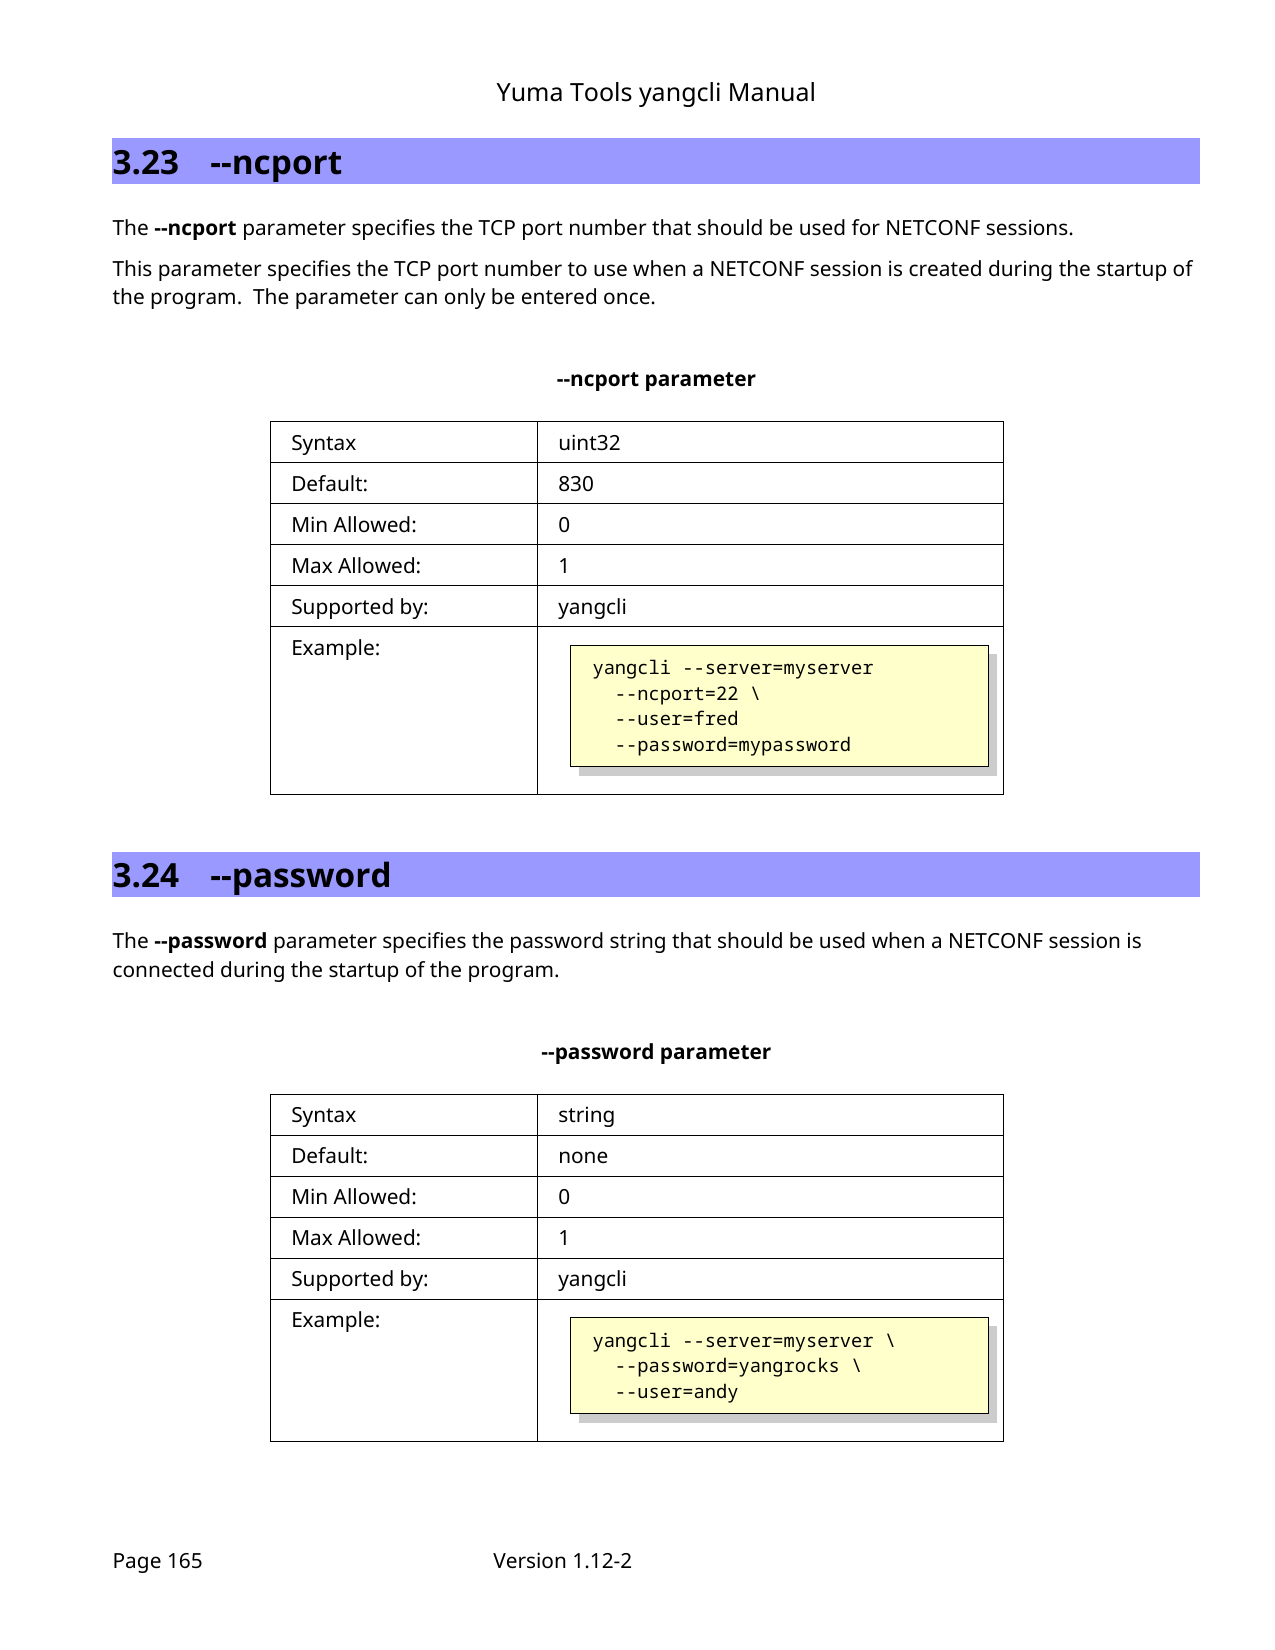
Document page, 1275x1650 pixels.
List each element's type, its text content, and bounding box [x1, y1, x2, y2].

table_header string [538, 1095, 1003, 1135]
text The --password parameter specifies the password string that should be used when a NETCONF session is connected during the startup of the program. [112, 927, 1200, 983]
subtitle --password [112, 852, 1200, 897]
table_cell yangcli [538, 1259, 1003, 1298]
subtitle --password parameter [127, 1037, 1185, 1065]
table_cell Supported by: [271, 1259, 537, 1298]
table_cell Min Allowed: [271, 504, 537, 544]
table_cell yangcli --server=myserver --ncport=22 \ --user=fred --password=mypassword [538, 627, 1003, 793]
table_header uint32 [538, 422, 1003, 462]
text This parameter specifies the TCP port number to use when a NETCONF session is created during the startup of the program. The parameter can only be entered once. [112, 254, 1200, 311]
table_header Syntax [271, 1095, 537, 1135]
table_cell yangcli [538, 586, 1003, 626]
table_cell 1 [538, 545, 1003, 585]
table_cell Default: [271, 1136, 537, 1176]
table_cell 0 [538, 504, 1003, 544]
table_cell Example: [271, 1300, 537, 1441]
table_cell Supported by: [271, 586, 537, 626]
table_cell 830 [538, 463, 1003, 503]
table_cell 1 [538, 1218, 1003, 1258]
table_cell yangcli --server=myserver \ --password=yangrocks \ --user=andy [538, 1300, 1003, 1441]
table_cell Max Allowed: [271, 545, 537, 585]
table_cell 0 [538, 1177, 1003, 1217]
subtitle --ncport [112, 138, 1200, 184]
table_cell none [538, 1136, 1003, 1176]
table_cell Example: [271, 627, 537, 793]
table_cell Default: [271, 463, 537, 503]
subtitle --ncport parameter [127, 364, 1185, 393]
table_header Syntax [271, 422, 537, 462]
table_cell Max Allowed: [271, 1218, 537, 1258]
text The --ncport parameter specifies the TCP port number that should be used for NETCONF sessions. [112, 213, 1200, 242]
table_cell Min Allowed: [271, 1177, 537, 1217]
